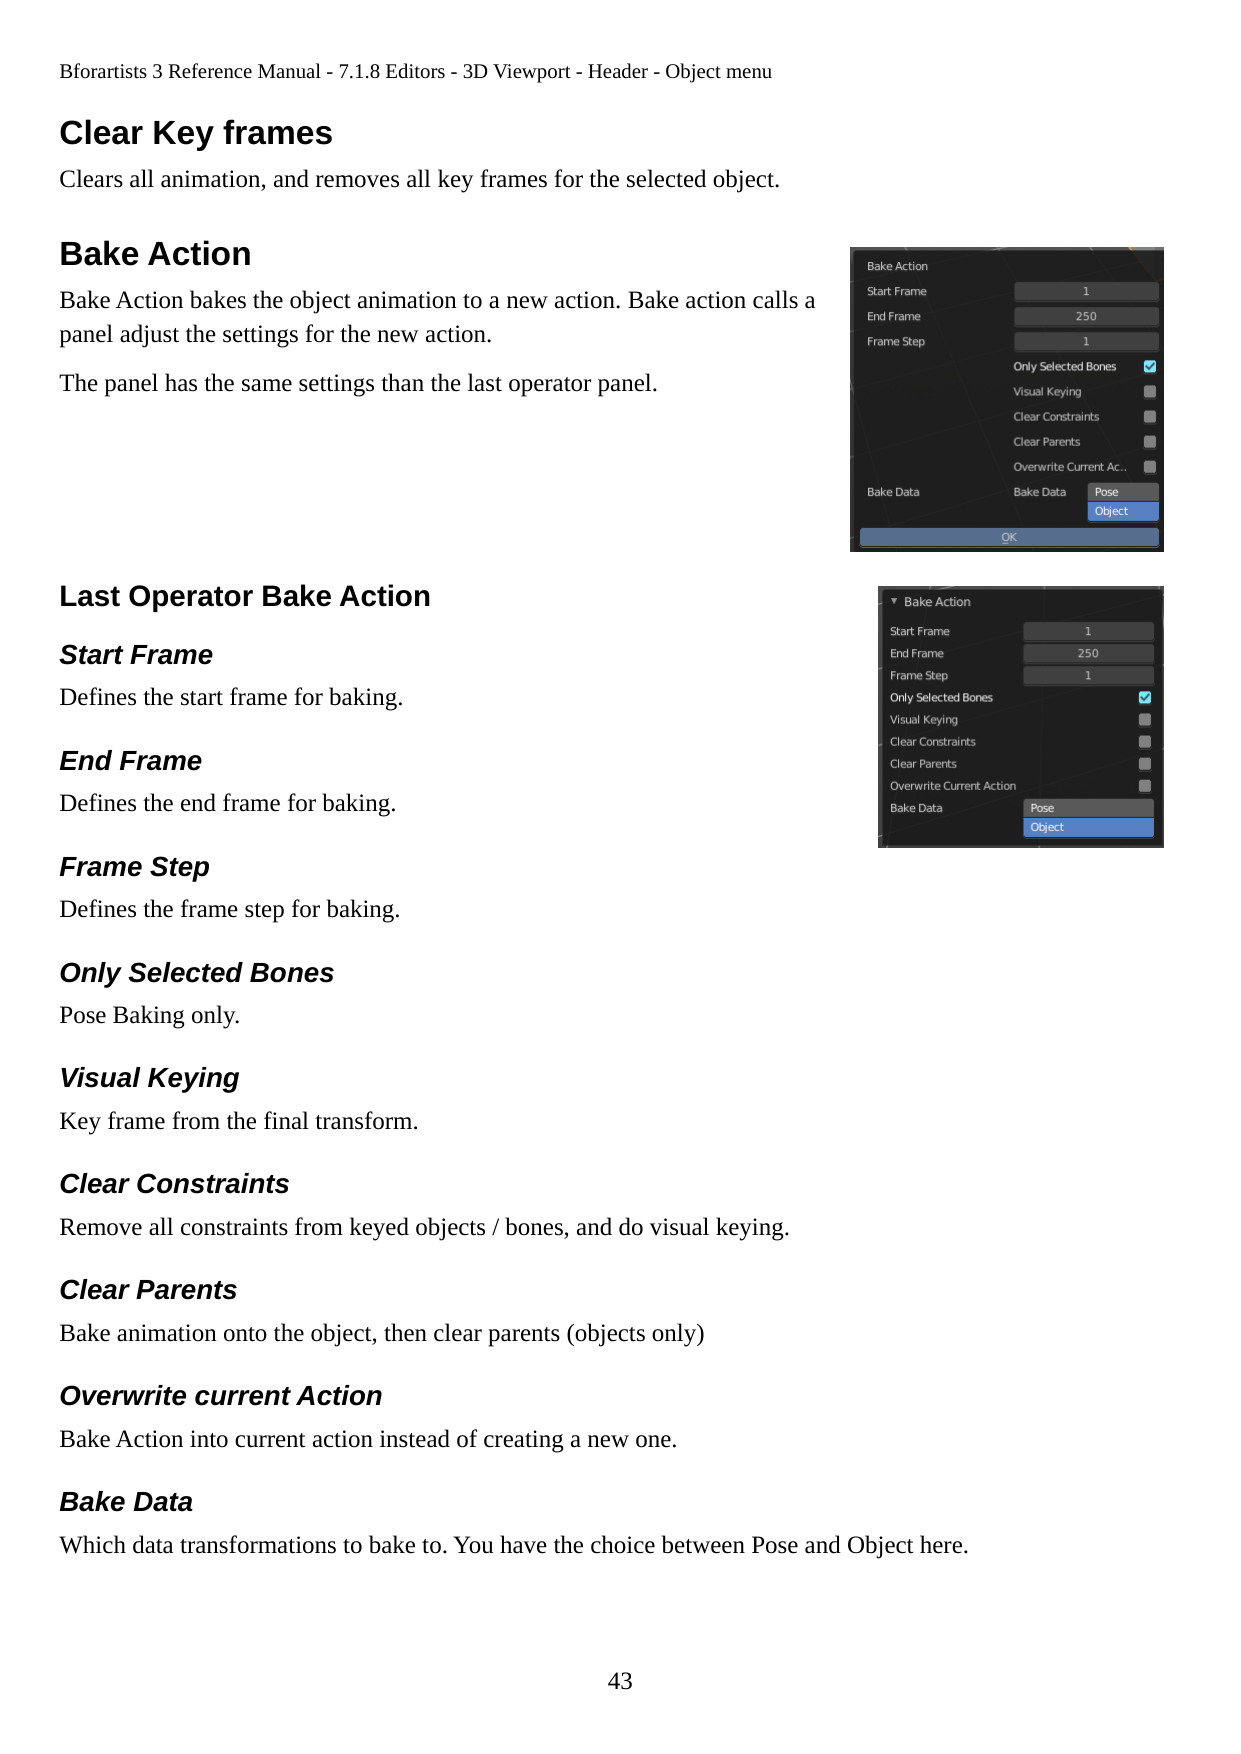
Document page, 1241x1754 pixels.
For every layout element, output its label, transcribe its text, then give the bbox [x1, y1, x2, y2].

subtitle Bake Action [59, 234, 1181, 272]
text Bake Action into current action instead of creating a new one. [59, 1424, 1181, 1453]
subtitle Overwrite current Action [59, 1380, 1181, 1412]
text Bake animation onto the object, then clear parents (objects only) [59, 1318, 1181, 1347]
text Bake Action bakes the object animation to a new action. Bake action calls a panel adjust the settings for the new action. [59, 285, 850, 348]
text Defines the start frame for baking. [59, 682, 878, 711]
picture [850, 247, 1164, 552]
text Remove all constraints from keyed objects / bones, and do visual keying. [59, 1212, 1181, 1241]
subtitle Only Selected Bones [59, 956, 1181, 988]
text Defines the end frame for baking. [59, 788, 878, 817]
text Key frame from the final transform. [59, 1106, 1181, 1135]
picture [878, 586, 1164, 848]
subtitle Frame Step [59, 850, 1181, 882]
text Which data transformations to bake to. You have the choice between Pose and Object here. [59, 1530, 1181, 1559]
subtitle End Frame [59, 744, 878, 776]
subtitle Clear Constraints [59, 1168, 1181, 1200]
text Clears all animation, and removes all key frames for the selected object. [59, 164, 1181, 192]
subtitle Clear Key frames [59, 113, 1181, 151]
subtitle [1164, 744, 1181, 776]
subtitle Visual Keying [59, 1062, 1181, 1094]
subtitle Bake Data [59, 1486, 1181, 1517]
subtitle Start Frame [59, 638, 878, 670]
text Defines the frame step for baking. [59, 894, 1181, 923]
subtitle Last Operator Bake Action [59, 579, 1181, 613]
text The panel has the same settings than the last operator panel. [59, 368, 850, 397]
text Pose Baking only. [59, 1000, 1181, 1029]
subtitle Clear Parents [59, 1274, 1181, 1306]
subtitle [1164, 638, 1181, 670]
